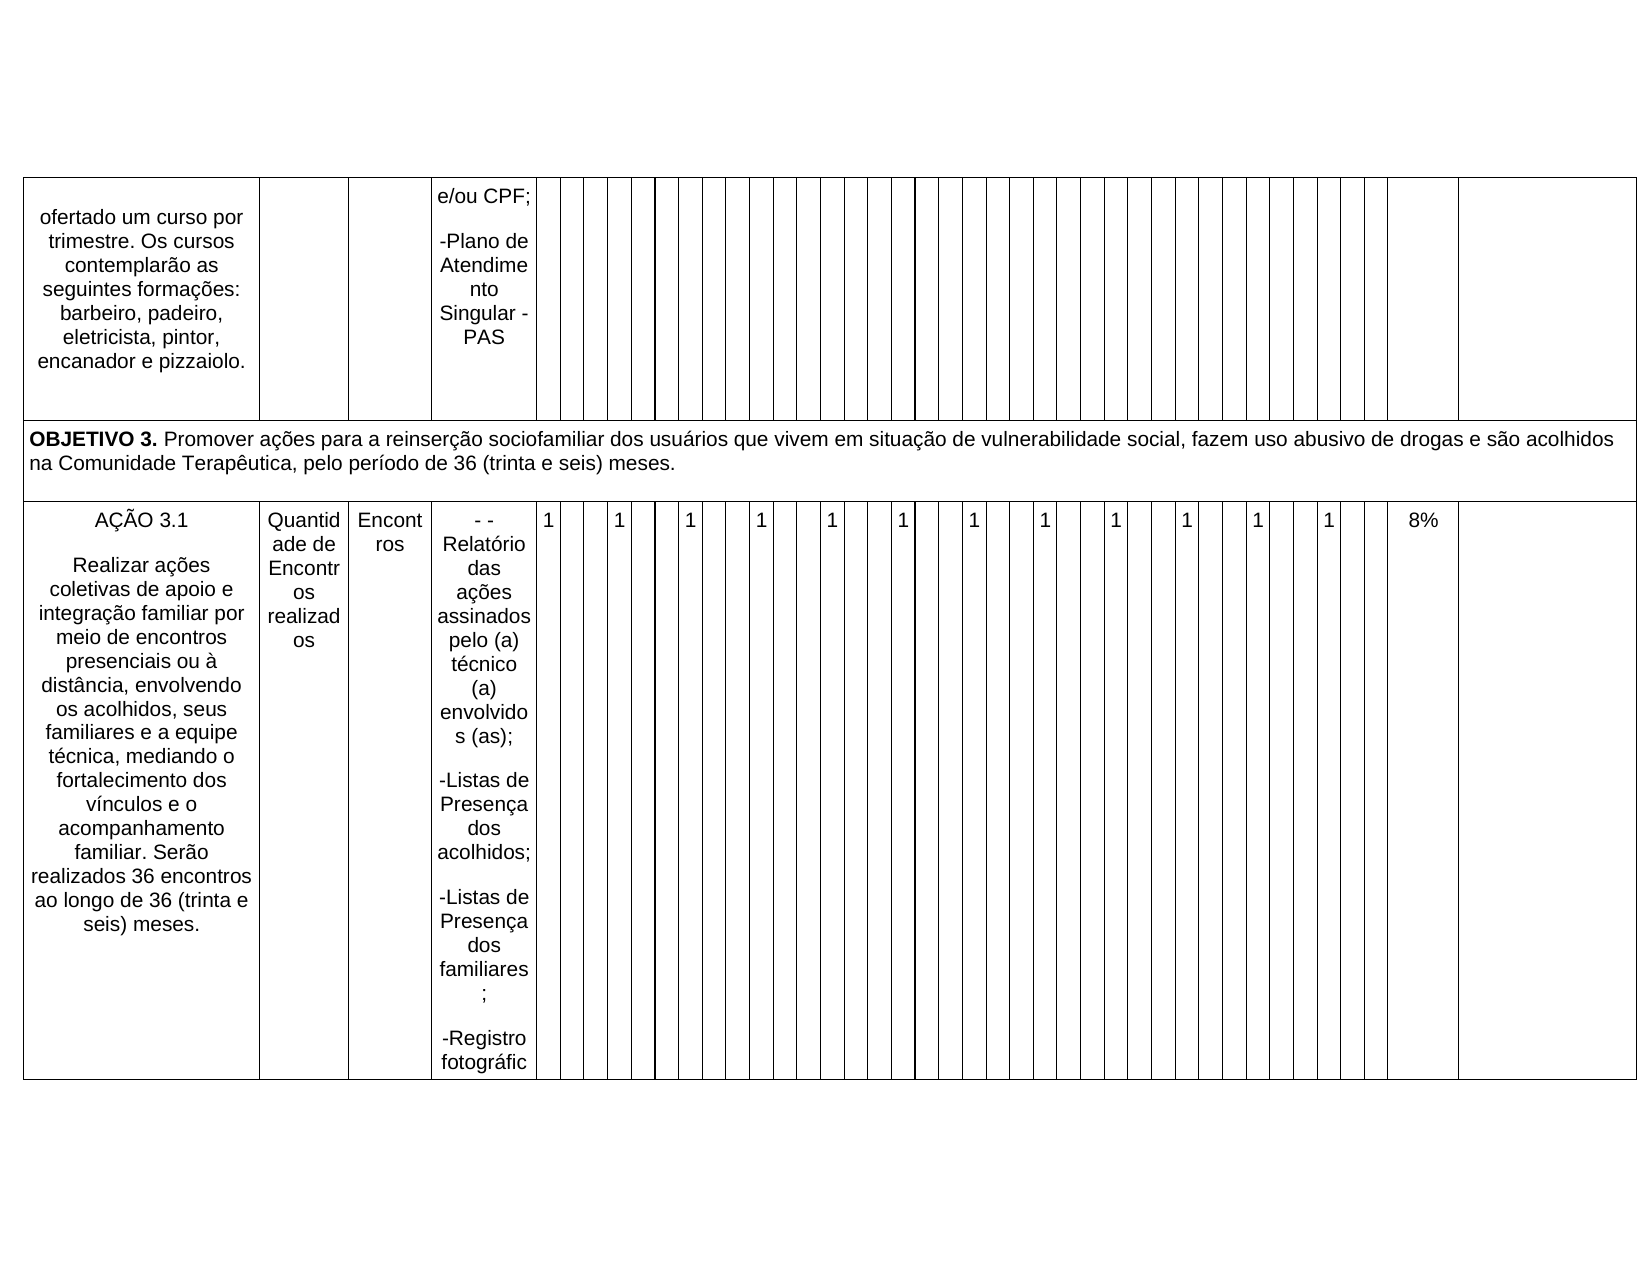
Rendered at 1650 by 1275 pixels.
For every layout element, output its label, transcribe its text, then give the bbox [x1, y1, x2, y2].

table_cell [1010, 178, 1033, 420]
table_cell [868, 502, 891, 1079]
table_cell 1 [679, 502, 702, 1079]
table_cell 1 [608, 502, 631, 1079]
table_cell [821, 178, 844, 420]
table_cell [1081, 502, 1104, 1079]
table_cell [1081, 178, 1104, 420]
table_cell 1 [1034, 502, 1056, 1079]
table_cell [1223, 502, 1246, 1079]
table_cell [1341, 178, 1364, 420]
table_cell [1034, 178, 1056, 420]
table_cell [1199, 178, 1222, 420]
table_cell [260, 178, 348, 420]
table_cell [868, 178, 891, 420]
table_cell [1247, 178, 1269, 420]
table_cell [1270, 178, 1293, 420]
table_cell 8% [1388, 502, 1458, 1079]
table_cell [1270, 502, 1293, 1079]
table_cell 1 [1318, 502, 1340, 1079]
table_cell 1 [1176, 502, 1198, 1079]
table_cell [584, 178, 607, 420]
table_cell [774, 178, 796, 420]
table_cell [750, 178, 773, 420]
table_cell [561, 178, 583, 420]
table_cell [656, 178, 678, 420]
table_cell [1199, 502, 1222, 1079]
table_cell [916, 502, 938, 1079]
table_cell AÇÃO 3.1 Realizar ações coletivas de apoio e integração familiar por meio de encontros presenciais ou à distância, envolvendo os acolhidos, seus familiares e a equipe técnica, mediando o fortalecimento dos vínculos e o acompanhamento familiar. Serão realizados 36 encontros ao longo de 36 (trinta e seis) meses. [24, 502, 259, 1079]
table_cell [1294, 502, 1317, 1079]
table_cell [537, 178, 560, 420]
table_cell [679, 178, 702, 420]
table_cell Encontros [349, 502, 431, 1079]
table_cell [1318, 178, 1340, 420]
table_cell [916, 178, 938, 420]
table_cell [1152, 178, 1175, 420]
table_cell ofertado um curso por trimestre. Os cursos contemplarão as seguintes formações: barbeiro, padeiro, eletricista, pintor, encanador e pizzaiolo. [24, 178, 259, 420]
table_cell 1 [750, 502, 773, 1079]
table_cell [1341, 502, 1364, 1079]
table_cell [1365, 178, 1387, 420]
table_cell [892, 178, 914, 420]
table_cell 1 [1247, 502, 1269, 1079]
table_cell [774, 502, 796, 1079]
table_cell - -Relatório das ações assinados pelo (a) técnico (a) envolvidos (as); -Listas de Presença dos acolhidos; -Listas de Presença dos familiares; -Registro fotográfic [432, 502, 536, 1079]
table_cell [797, 178, 820, 420]
table_cell 1 [1105, 502, 1127, 1079]
table_cell [845, 502, 867, 1079]
table_cell [1459, 178, 1636, 420]
table_cell [584, 502, 607, 1079]
table_cell [1365, 502, 1387, 1079]
table_cell [987, 502, 1009, 1079]
table_cell [797, 502, 820, 1079]
table_cell [632, 502, 654, 1079]
table_cell 1 [821, 502, 844, 1079]
table_cell OBJETIVO 3. Promover ações para a reinserção sociofamiliar dos usuários que vivem em situação de vulnerabilidade social, fazem uso abusivo de drogas e são acolhidos na Comunidade Terapêutica, pelo período de 36 (trinta e seis) meses. [24, 421, 1636, 501]
table_cell [987, 178, 1009, 420]
table_cell [1388, 178, 1458, 420]
table_cell e/ou CPF; -Plano de Atendimento Singular - PAS [432, 178, 536, 420]
table_cell [656, 502, 678, 1079]
table_cell [939, 178, 962, 420]
table_cell 1 [963, 502, 986, 1079]
table_cell [608, 178, 631, 420]
table_cell [349, 178, 431, 420]
table_cell [1459, 502, 1636, 1079]
table_cell [632, 178, 654, 420]
table_cell [1057, 178, 1080, 420]
table_cell [1128, 502, 1151, 1079]
table_cell 1 [537, 502, 560, 1079]
table_cell [1223, 178, 1246, 420]
table_cell 1 [892, 502, 914, 1079]
table_cell [939, 502, 962, 1079]
table_cell [1105, 178, 1127, 420]
table_cell [703, 502, 725, 1079]
table_cell [561, 502, 583, 1079]
table_cell [845, 178, 867, 420]
table_cell Quantidade de Encontros realizados [260, 502, 348, 1079]
table_cell [1152, 502, 1175, 1079]
table_cell [1294, 178, 1317, 420]
table_cell [703, 178, 725, 420]
table_cell [963, 178, 986, 420]
table_cell [1010, 502, 1033, 1079]
table_cell [1057, 502, 1080, 1079]
table_cell [726, 502, 749, 1079]
table_cell [726, 178, 749, 420]
table_cell [1128, 178, 1151, 420]
table_cell [1176, 178, 1198, 420]
